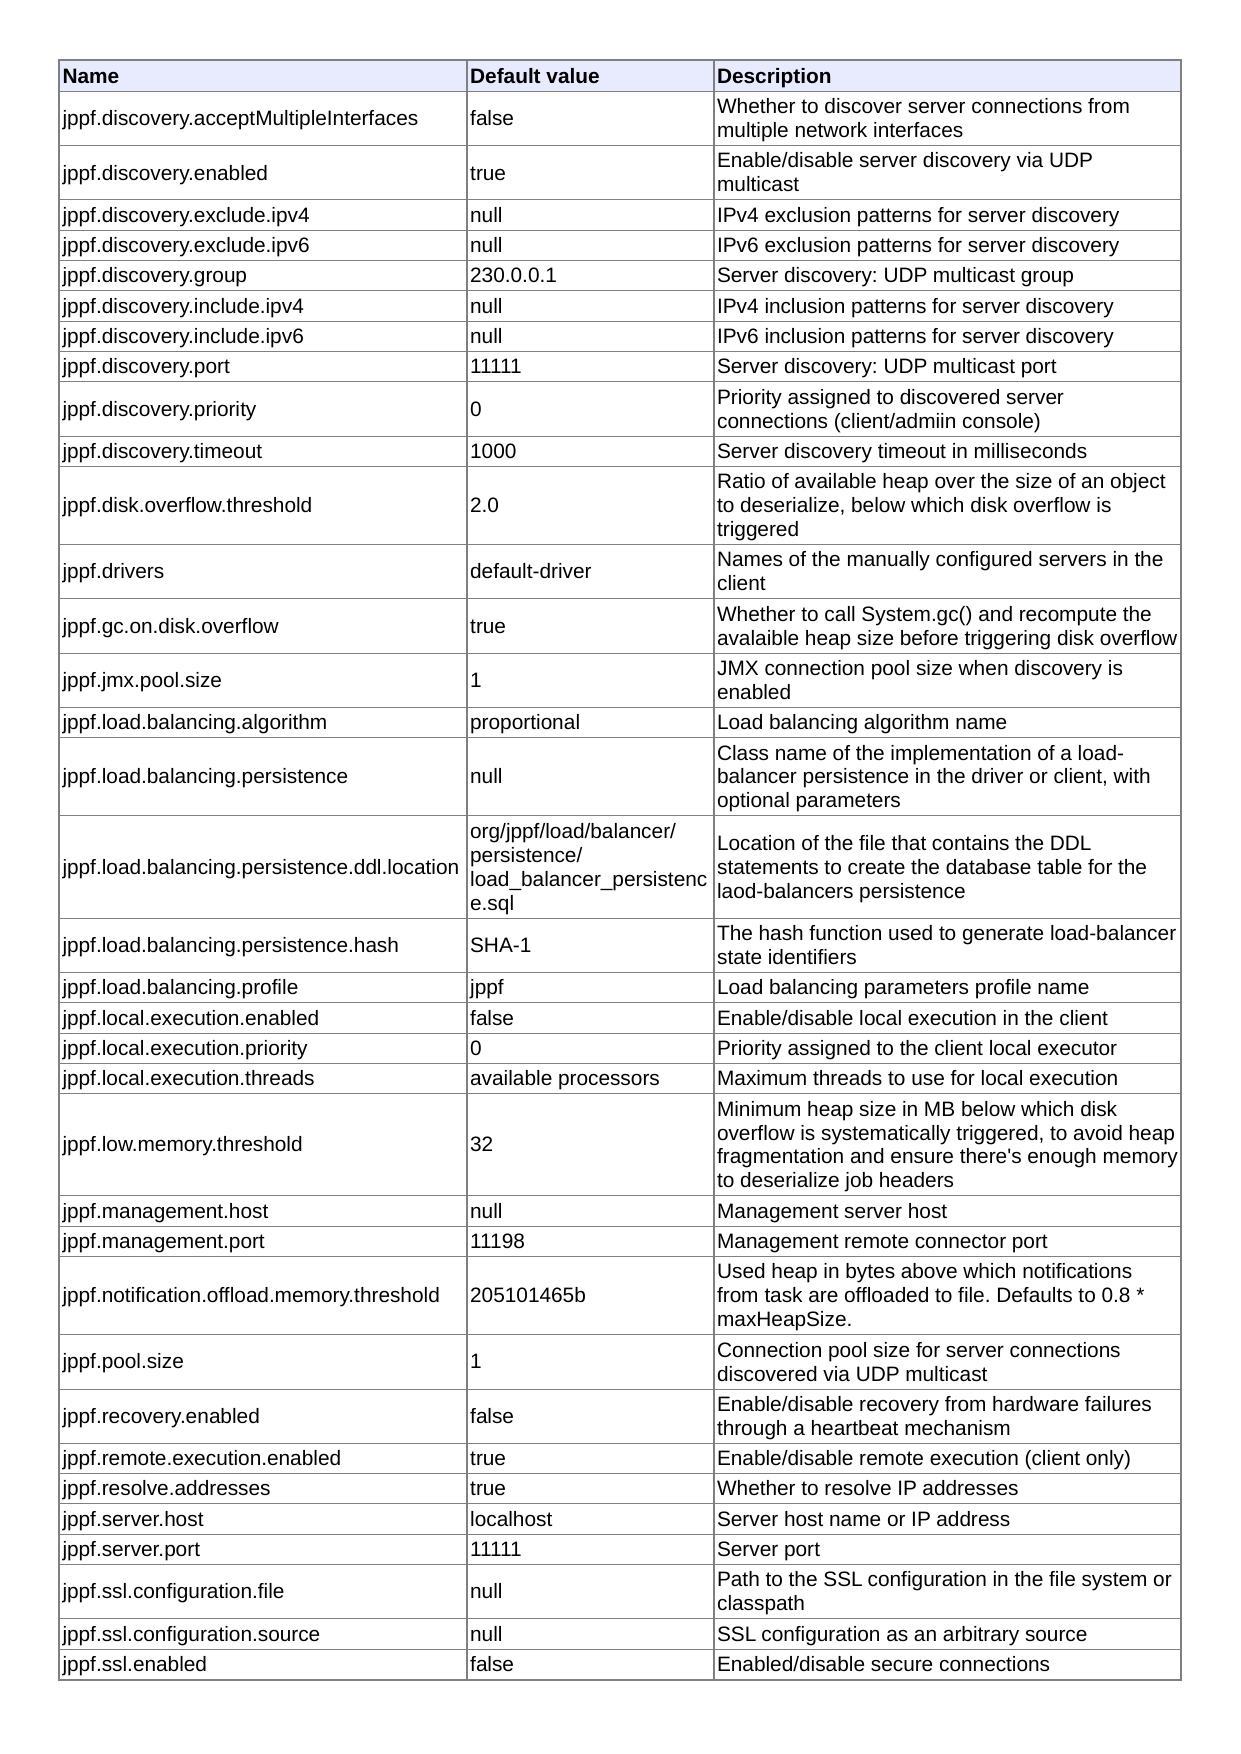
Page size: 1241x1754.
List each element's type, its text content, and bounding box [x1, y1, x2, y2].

table_cell default-driver [468, 545, 713, 598]
table_cell jppf.management.port [60, 1227, 466, 1256]
table_cell null [468, 322, 713, 351]
table_cell IPv4 exclusion patterns for server discovery [715, 200, 1180, 230]
table_cell available processors [468, 1064, 713, 1093]
table_cell false [468, 1650, 713, 1679]
table_cell jppf.load.balancing.persistence.hash [60, 919, 466, 972]
table_cell jppf.recovery.enabled [60, 1390, 466, 1443]
table_cell Maximum threads to use for local execution [715, 1064, 1180, 1093]
table_cell jppf.management.host [60, 1196, 466, 1226]
table_cell Enable/disable server discovery via UDP multicast [715, 146, 1180, 199]
table_cell proportional [468, 708, 713, 737]
table_cell true [468, 599, 713, 653]
table_cell jppf.gc.on.disk.overflow [60, 599, 466, 653]
table_cell jppf.discovery.acceptMultipleInterfaces [60, 92, 466, 145]
table_cell jppf.discovery.include.ipv4 [60, 291, 466, 321]
table_cell 11198 [468, 1227, 713, 1256]
table_header Description [715, 61, 1180, 91]
table_cell jppf.discovery.group [60, 261, 466, 290]
table_cell Whether to resolve IP addresses [715, 1474, 1180, 1503]
table_cell Server port [715, 1535, 1180, 1564]
table_cell IPv6 exclusion patterns for server discovery [715, 231, 1180, 260]
table_cell jppf.jmx.pool.size [60, 654, 466, 707]
table_cell jppf.server.port [60, 1535, 466, 1564]
table_cell null [468, 738, 713, 815]
table_cell null [468, 1565, 713, 1618]
table_cell Server discovery: UDP multicast group [715, 261, 1180, 290]
table_cell jppf.discovery.exclude.ipv4 [60, 200, 466, 230]
table_cell Names of the manually configured servers in the client [715, 545, 1180, 598]
table_cell null [468, 231, 713, 260]
table_cell 205101465b [468, 1257, 713, 1334]
table_cell jppf.ssl.configuration.source [60, 1619, 466, 1648]
table_cell jppf.low.memory.threshold [60, 1094, 466, 1195]
table_cell The hash function used to generate load-balancer state identifiers [715, 919, 1180, 972]
table_cell true [468, 146, 713, 199]
table_cell 1 [468, 654, 713, 707]
table_cell jppf.load.balancing.persistence.ddl.location [60, 816, 466, 918]
table_cell null [468, 200, 713, 230]
table_cell Enable/disable remote execution (client only) [715, 1444, 1180, 1473]
table_cell jppf [468, 973, 713, 1002]
table_cell localhost [468, 1504, 713, 1534]
table_cell jppf.notification.offload.memory.threshold [60, 1257, 466, 1334]
table_cell jppf.discovery.enabled [60, 146, 466, 199]
table_cell Class name of the implementation of a load-balancer persistence in the driver or client, with optional parameters [715, 738, 1180, 815]
table_cell Location of the file that contains the DDL statements to create the database table for the laod-balancers persistence [715, 816, 1180, 918]
table_cell false [468, 92, 713, 145]
table_cell false [468, 1003, 713, 1032]
table_cell 11111 [468, 352, 713, 381]
table_cell jppf.local.execution.enabled [60, 1003, 466, 1032]
table_cell Enable/disable recovery from hardware failures through a heartbeat mechanism [715, 1390, 1180, 1443]
table_cell false [468, 1390, 713, 1443]
table_cell 1000 [468, 437, 713, 466]
table_cell Whether to call System.gc() and recompute the avalaible heap size before triggering disk overflow [715, 599, 1180, 653]
table_cell JMX connection pool size when discovery is enabled [715, 654, 1180, 707]
table_cell jppf.remote.execution.enabled [60, 1444, 466, 1473]
table_cell Connection pool size for server connections discovered via UDP multicast [715, 1335, 1180, 1388]
table_cell jppf.discovery.timeout [60, 437, 466, 466]
table_cell jppf.disk.overflow.threshold [60, 467, 466, 544]
table_cell jppf.load.balancing.profile [60, 973, 466, 1002]
table_cell Management server host [715, 1196, 1180, 1226]
table_cell Server discovery: UDP multicast port [715, 352, 1180, 381]
table_cell jppf.discovery.priority [60, 382, 466, 436]
table_cell 1 [468, 1335, 713, 1388]
table_cell Whether to discover server connections from multiple network interfaces [715, 92, 1180, 145]
table_header Default value [468, 61, 713, 91]
table_cell Management remote connector port [715, 1227, 1180, 1256]
table_cell jppf.server.host [60, 1504, 466, 1534]
table_cell 11111 [468, 1535, 713, 1564]
table_cell jppf.local.execution.threads [60, 1064, 466, 1093]
table_cell jppf.load.balancing.persistence [60, 738, 466, 815]
table_cell null [468, 1196, 713, 1226]
table_cell Enabled/disable secure connections [715, 1650, 1180, 1679]
table_cell jppf.local.execution.priority [60, 1034, 466, 1063]
table_cell Priority assigned to the client local executor [715, 1034, 1180, 1063]
table_cell SSL configuration as an arbitrary source [715, 1619, 1180, 1648]
table_cell true [468, 1444, 713, 1473]
table_cell jppf.discovery.port [60, 352, 466, 381]
table_cell Server host name or IP address [715, 1504, 1180, 1534]
table_cell Path to the SSL configuration in the file system or classpath [715, 1565, 1180, 1618]
table_cell Ratio of available heap over the size of an object to deserialize, below which disk overflow is triggered [715, 467, 1180, 544]
table_cell 0 [468, 1034, 713, 1063]
table_cell null [468, 1619, 713, 1648]
table_header Name [60, 61, 466, 91]
table_cell jppf.load.balancing.algorithm [60, 708, 466, 737]
table_cell jppf.ssl.configuration.file [60, 1565, 466, 1618]
table_cell 32 [468, 1094, 713, 1195]
table_cell Server discovery timeout in milliseconds [715, 437, 1180, 466]
table_cell Minimum heap size in MB below which disk overflow is systematically triggered, to avoid heap fragmentation and ensure there's enough memory to deserialize job headers [715, 1094, 1180, 1195]
table_cell null [468, 291, 713, 321]
table_cell jppf.ssl.enabled [60, 1650, 466, 1679]
table_cell jppf.discovery.include.ipv6 [60, 322, 466, 351]
table_cell 0 [468, 382, 713, 436]
table_cell IPv4 inclusion patterns for server discovery [715, 291, 1180, 321]
table_cell org/jppf/load/balancer/persistence/load_balancer_persistence.sql [468, 816, 713, 918]
table_cell 230.0.0.1 [468, 261, 713, 290]
table_cell Load balancing algorithm name [715, 708, 1180, 737]
table_cell Load balancing parameters profile name [715, 973, 1180, 1002]
table_cell jppf.drivers [60, 545, 466, 598]
table_cell IPv6 inclusion patterns for server discovery [715, 322, 1180, 351]
table_cell Priority assigned to discovered server connections (client/admiin console) [715, 382, 1180, 436]
table_cell Enable/disable local execution in the client [715, 1003, 1180, 1032]
table_cell jppf.discovery.exclude.ipv6 [60, 231, 466, 260]
table_cell jppf.resolve.addresses [60, 1474, 466, 1503]
table_cell 2.0 [468, 467, 713, 544]
table_cell jppf.pool.size [60, 1335, 466, 1388]
table_cell true [468, 1474, 713, 1503]
table_cell Used heap in bytes above which notifications from task are offloaded to file. Defaults to 0.8 * maxHeapSize. [715, 1257, 1180, 1334]
table_cell SHA-1 [468, 919, 713, 972]
